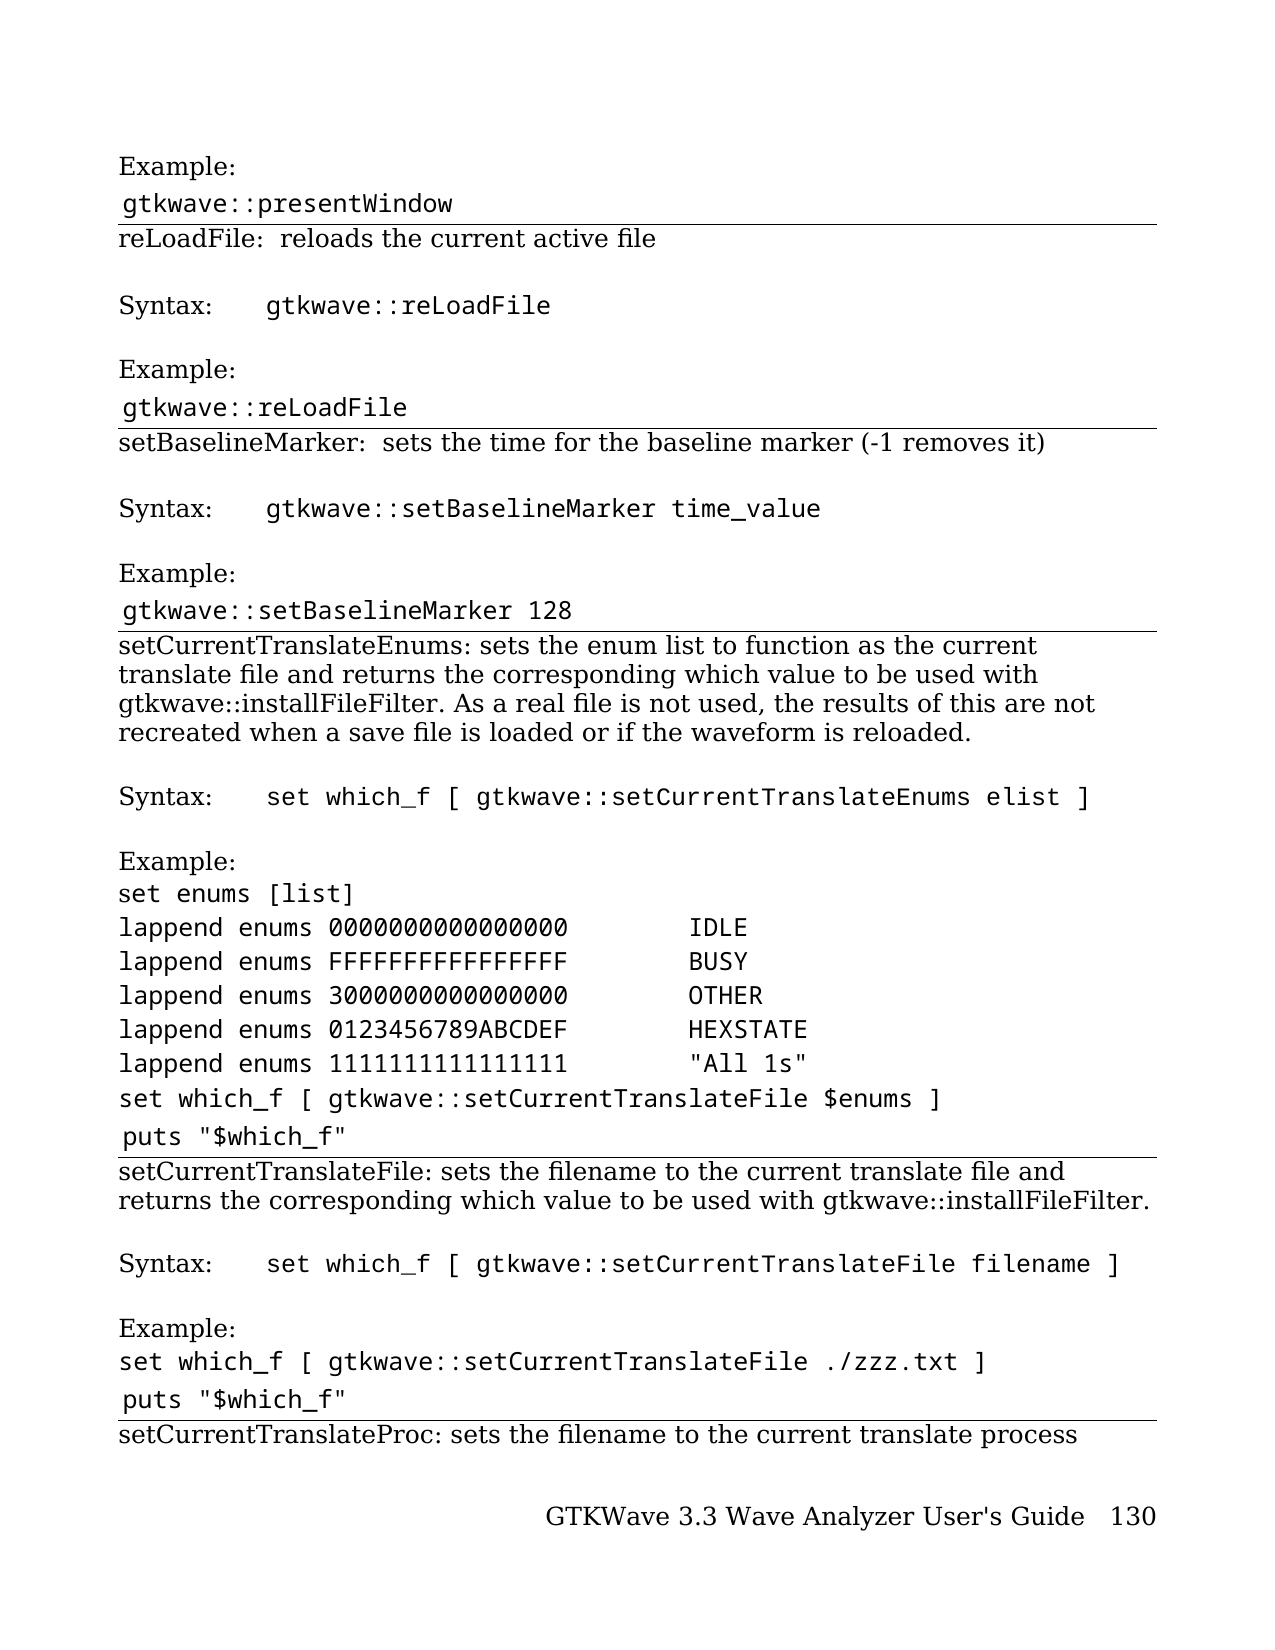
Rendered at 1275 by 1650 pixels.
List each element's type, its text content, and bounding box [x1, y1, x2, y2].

text setCurrentTranslateFile: sets the filename to the current translate file and returns the corresponding which value to be used with gtkwave::installFileFilter. [118, 1158, 1157, 1216]
text Syntax: set which_f [ gtkwave::setCurrentTranslateEnums elist ] [118, 782, 1157, 813]
text Example: [118, 847, 1157, 876]
text lappend enums FFFFFFFFFFFFFFFF BUSY [118, 944, 1157, 978]
text set which_f [ gtkwave::setCurrentTranslateFile ./zzz.txt ] [118, 1343, 1157, 1378]
text lappend enums 3000000000000000 OTHER [118, 978, 1157, 1012]
text set which_f [ gtkwave::setCurrentTranslateFile $enums ] [118, 1080, 1157, 1114]
text puts "$which_f" [118, 1378, 1157, 1420]
text puts "$which_f" [118, 1114, 1157, 1157]
text Example: [118, 356, 1157, 385]
text Syntax: gtkwave::setBaselineMarker time_value [118, 491, 1157, 525]
text gtkwave::setBaselineMarker 128 [118, 588, 1157, 631]
text lappend enums 0123456789ABCDEF HEXSTATE [118, 1012, 1157, 1046]
text set enums [list] [118, 876, 1157, 910]
text reLoadFile: reloads the current active file [118, 225, 1157, 253]
text gtkwave::presentWindow [118, 181, 1157, 224]
text Example: [118, 559, 1157, 588]
text Syntax: gtkwave::reLoadFile [118, 287, 1157, 322]
text setBaselineMarker: sets the time for the baseline marker (-1 removes it) [118, 429, 1157, 457]
text Example: [118, 152, 1157, 181]
text Example: [118, 1314, 1157, 1343]
text Syntax: set which_f [ gtkwave::setCurrentTranslateFile filename ] [118, 1249, 1157, 1280]
text setCurrentTranslateProc: sets the filename to the current translate process [118, 1421, 1157, 1450]
text lappend enums 1111111111111111 "All 1s" [118, 1046, 1157, 1080]
text setCurrentTranslateEnums: sets the enum list to function as the current translate file and returns the corresponding which value to be used with gtkwave::installFileFilter. As a real file is not used, the results of this are not recreated when a save file is loaded or if the waveform is reloaded. [118, 632, 1157, 748]
text lappend enums 0000000000000000 IDLE [118, 910, 1157, 944]
text gtkwave::reLoadFile [118, 385, 1157, 428]
